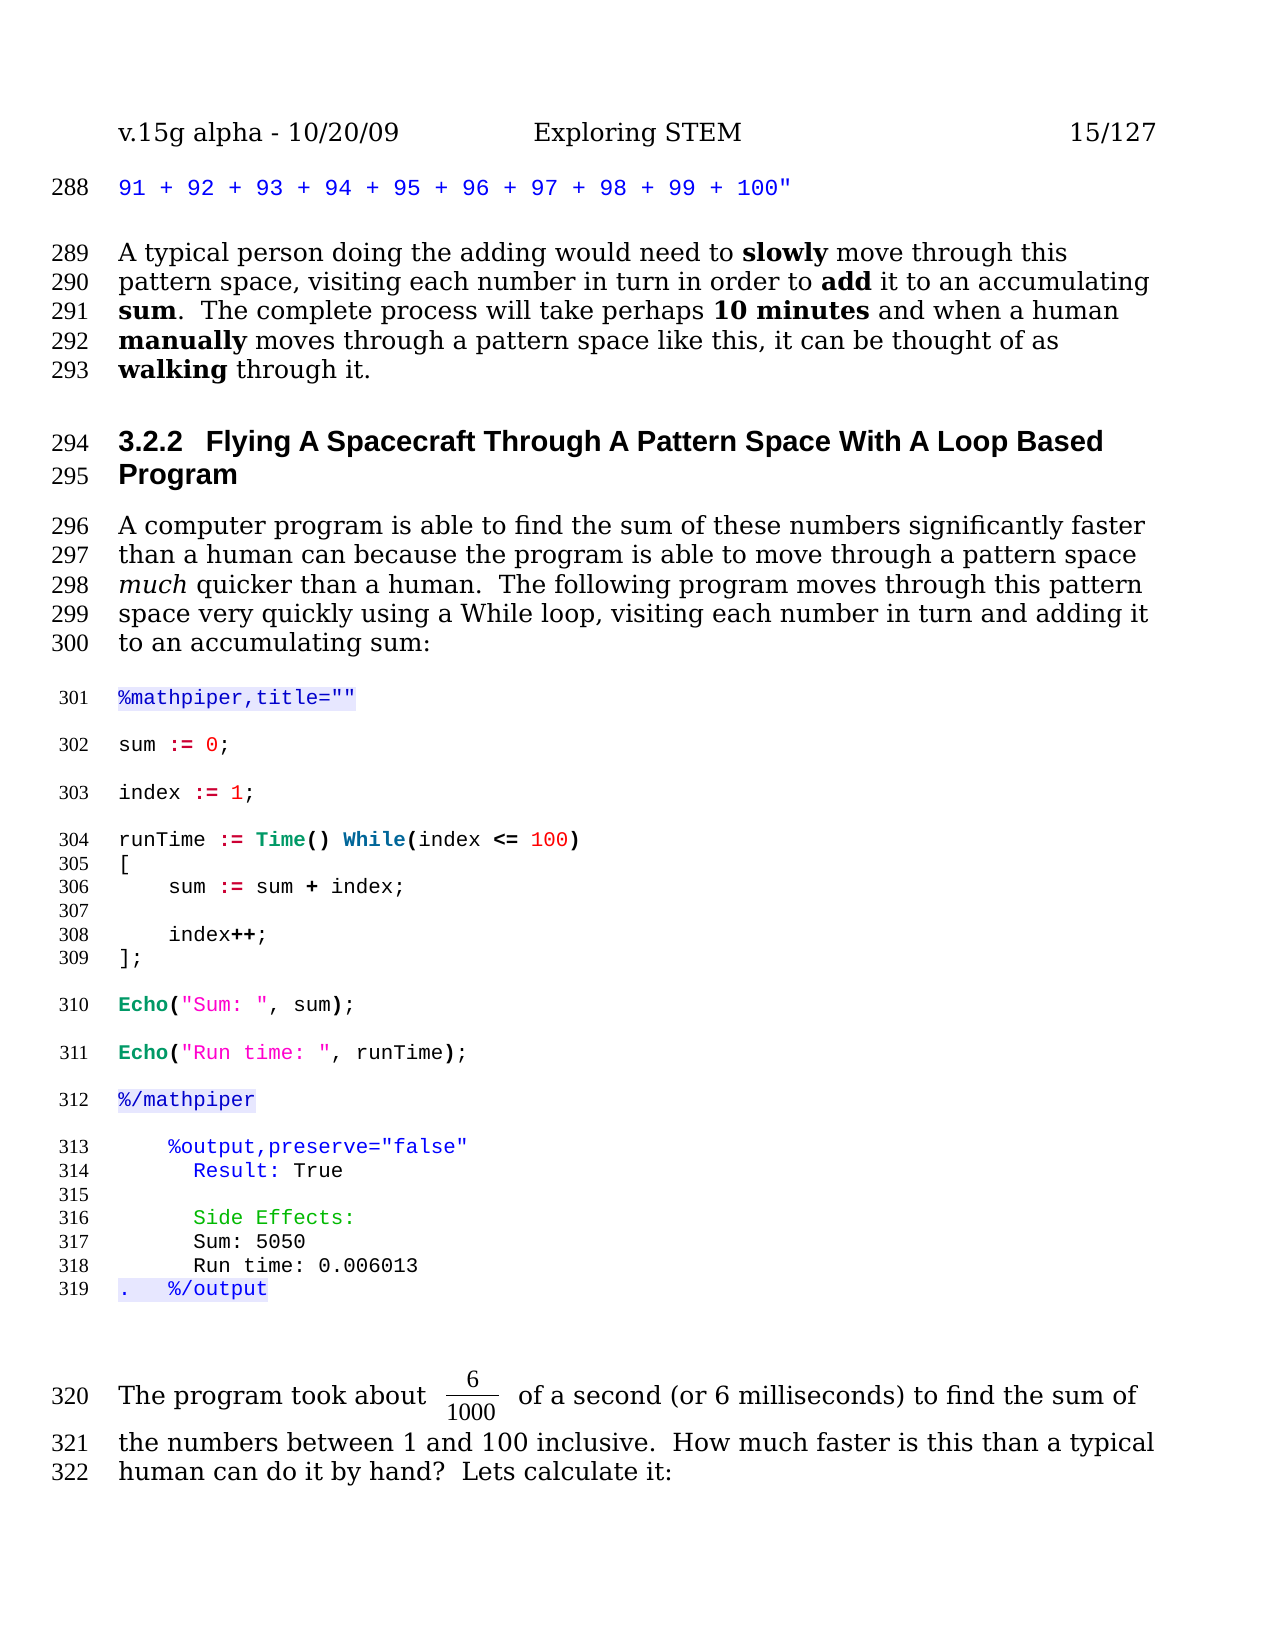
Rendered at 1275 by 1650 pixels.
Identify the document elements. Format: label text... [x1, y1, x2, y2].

text [ [118, 853, 1157, 876]
text Echo("Sum: ", sum); [118, 994, 1157, 1018]
text Result: True [118, 1160, 1157, 1184]
text Side Effects: [118, 1207, 1157, 1231]
text Echo("Run time: ", runTime); [118, 1042, 1157, 1065]
text sum := sum + index; [118, 876, 1157, 900]
text %mathpiper,title="" [118, 687, 1157, 711]
text sum := 0; [118, 734, 1157, 758]
text index++; [118, 923, 1157, 947]
text A typical person doing the adding would need to slowly move through this pattern space, visiting each number in turn in order to add it to an accumulating sum. The complete process will take perhaps 10 minutes and when a human manually moves through a pattern space like this, it can be thought of as walking through it. [118, 238, 1157, 384]
text The program took aboutof a second (or 6 milliseconds) to find the sum of the numbers between 1 and 100 inclusive. How much faster is this than a typical human can do it by hand? Lets calculate it: [118, 1364, 1157, 1486]
text %output,preserve="false" [118, 1136, 1157, 1160]
text . %/output [118, 1278, 1157, 1302]
text Run time: 0.006013 [118, 1254, 1157, 1278]
text ]; [118, 947, 1157, 971]
text A computer program is able to find the sum of these numbers significantly faster than a human can because the program is able to move through a pattern space much quicker than a human. The following program moves through this pattern space very quickly using a While loop, visiting each number in turn and adding it to an accumulating sum: [118, 512, 1157, 657]
text %/mathpiper [118, 1089, 1157, 1113]
text index := 1; [118, 782, 1157, 805]
text Sum: 5050 [118, 1231, 1157, 1254]
subtitle Flying A Spacecraft Through A Pattern Space With A Loop Based Program [118, 423, 1157, 491]
text 91 + 92 + 93 + 94 + 95 + 96 + 97 + 98 + 99 + 100" [118, 177, 1157, 203]
text runTime := Time() While(index <= 100) [118, 829, 1157, 853]
